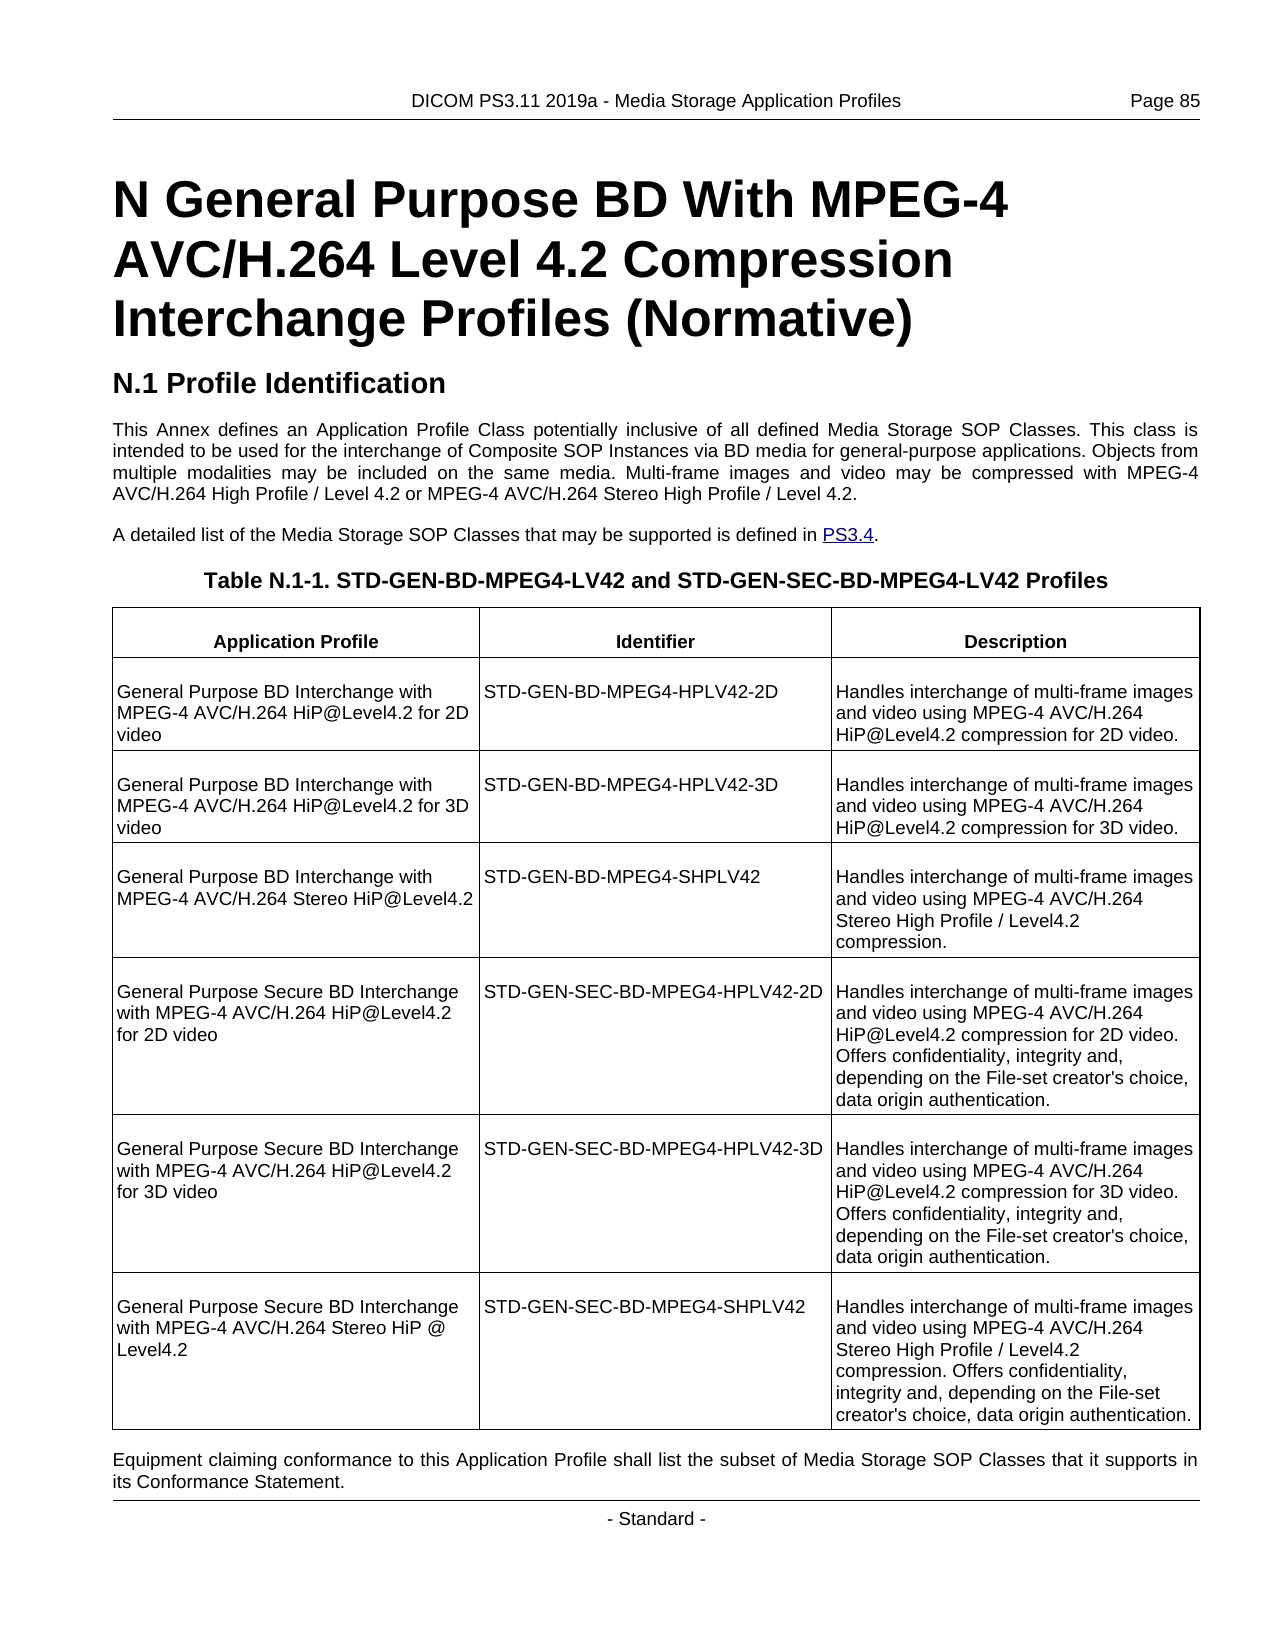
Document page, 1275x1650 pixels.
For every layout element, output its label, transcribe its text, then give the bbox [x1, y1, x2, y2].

table_cell STD-GEN-BD-MPEG4-HPLV42-3D [480, 751, 831, 842]
table_header Description [832, 608, 1199, 657]
table_cell Handles interchange of multi-frame images and video using MPEG-4 AVC/H.264 HiP@Level4.2 compression for 3D video. [832, 751, 1199, 842]
table_header Application Profile [113, 608, 479, 657]
table_cell Handles interchange of multi-frame images and video using MPEG-4 AVC/H.264 HiP@Level4.2 compression for 2D video. Offers confidentiality, integrity and, depending on the File-set creator's choice, data origin authentication. [832, 958, 1199, 1114]
table_cell STD-GEN-SEC-BD-MPEG4-SHPLV42 [480, 1273, 831, 1429]
table_cell STD-GEN-SEC-BD-MPEG4-HPLV42-3D [480, 1115, 831, 1272]
table_cell STD-GEN-BD-MPEG4-SHPLV42 [480, 843, 831, 957]
table_cell STD-GEN-SEC-BD-MPEG4-HPLV42-2D [480, 958, 831, 1114]
table_cell General Purpose BD Interchange with MPEG-4 AVC/H.264 Stereo HiP@Level4.2 [113, 843, 479, 957]
text N.1 Profile Identification [112, 366, 1200, 400]
table_cell Handles interchange of multi-frame images and video using MPEG-4 AVC/H.264 Stereo High Profile / Level4.2 compression. Offers confidentiality, integrity and, depending on the File-set creator's choice, data origin authentication. [832, 1273, 1199, 1429]
text Table N.1-1. STD-GEN-BD-MPEG4-LV42 and STD-GEN-SEC-BD-MPEG4-LV42 Profiles [112, 568, 1200, 593]
table_cell General Purpose Secure BD Interchange with MPEG-4 AVC/H.264 HiP@Level4.2 for 2D video [113, 958, 479, 1114]
table_cell General Purpose Secure BD Interchange with MPEG-4 AVC/H.264 Stereo HiP @ Level4.2 [113, 1273, 479, 1429]
table_cell General Purpose Secure BD Interchange with MPEG-4 AVC/H.264 HiP@Level4.2 for 3D video [113, 1115, 479, 1272]
table_cell General Purpose BD Interchange with MPEG-4 AVC/H.264 HiP@Level4.2 for 3D video [113, 751, 479, 842]
table_cell General Purpose BD Interchange with MPEG-4 AVC/H.264 HiP@Level4.2 for 2D video [113, 658, 479, 749]
text This Annex defines an Application Profile Class potentially inclusive of all defined Media Storage SOP Classes. This class is intended to be used for the interchange of Composite SOP Instances via BD media for general-purpose applications. Objects from multiple modalities may be included on the same media. Multi-frame images and video may be compressed with MPEG-4 AVC/H.264 High Profile / Level 4.2 or MPEG-4 AVC/H.264 Stereo High Profile / Level 4.2. [112, 418, 1200, 505]
text A detailed list of the Media Storage SOP Classes that may be supported is defined in PS3.4. [112, 523, 1200, 545]
table_cell Handles interchange of multi-frame images and video using MPEG-4 AVC/H.264 HiP@Level4.2 compression for 3D video. Offers confidentiality, integrity and, depending on the File-set creator's choice, data origin authentication. [832, 1115, 1199, 1272]
table_header Identifier [480, 608, 831, 657]
table_cell Handles interchange of multi-frame images and video using MPEG-4 AVC/H.264 Stereo High Profile / Level4.2 compression. [832, 843, 1199, 957]
text N General Purpose BD With MPEG-4 AVC/H.264 Level 4.2 Compression Interchange Profiles (Normative) [112, 169, 1200, 347]
text Equipment claiming conformance to this Application Profile shall list the subset of Media Storage SOP Classes that it supports in its Conformance Statement. [112, 1449, 1200, 1492]
table_cell Handles interchange of multi-frame images and video using MPEG-4 AVC/H.264 HiP@Level4.2 compression for 2D video. [832, 658, 1199, 749]
table_cell STD-GEN-BD-MPEG4-HPLV42-2D [480, 658, 831, 749]
